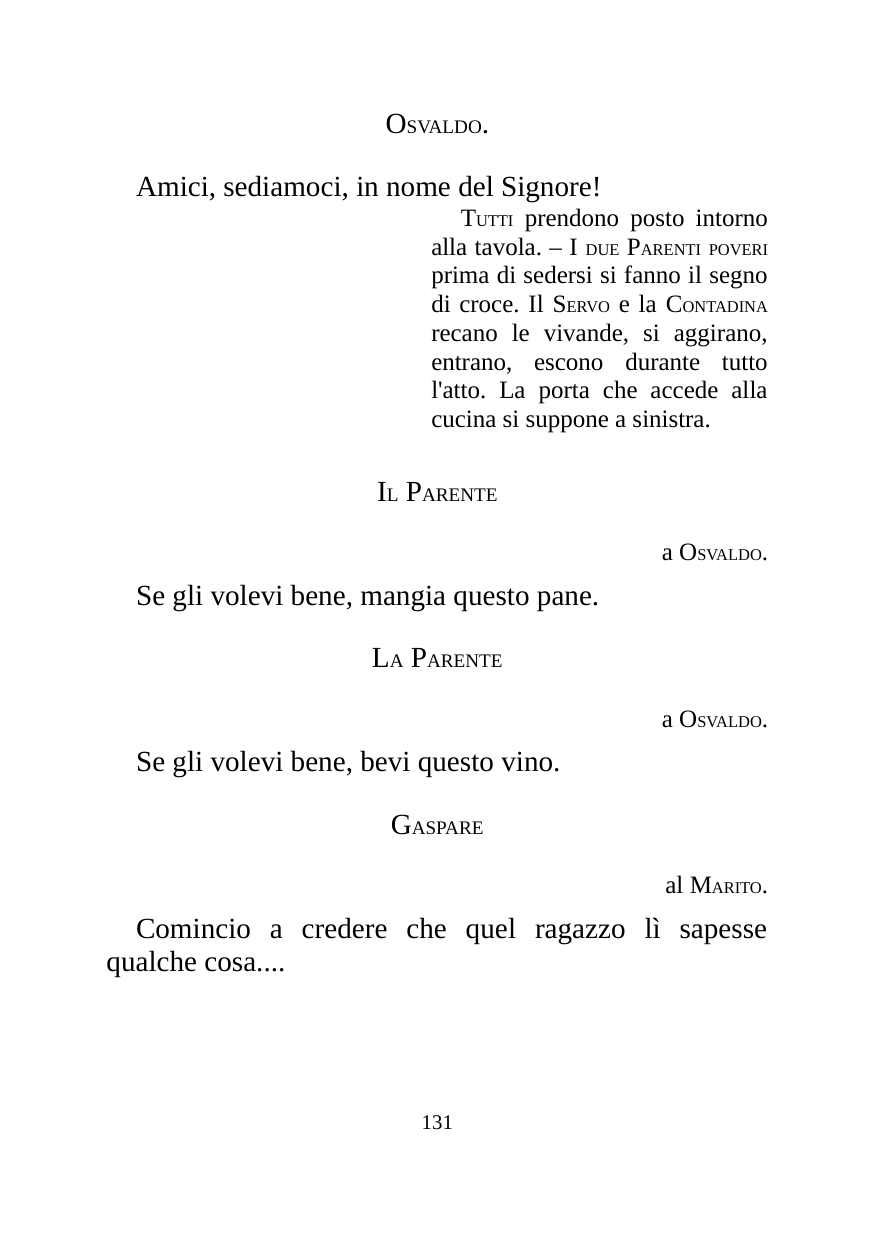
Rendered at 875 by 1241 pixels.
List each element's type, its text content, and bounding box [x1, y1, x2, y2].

text Comincio a credere che quel ragazzo lì sapesse qualche cosa.... [106, 911, 768, 978]
text La Parente [106, 641, 768, 674]
text Amici, sediamoci, in nome del Signore! [106, 169, 768, 203]
text Tutti prendono posto intorno alla tavola. – I due Parenti poveri prima di sedersi si fanno il segno di croce. Il Servo e la Contadina recano le vivande, si aggirano, entrano, escono durante tutto l'atto. La porta che accede alla cucina si suppone a sinistra. [431, 203, 768, 433]
text a Osvaldo. [431, 704, 768, 732]
text Se gli volevi bene, bevi questo vino. [106, 744, 768, 778]
text al Marito. [431, 870, 768, 899]
text Il Parente [106, 474, 768, 508]
text Osvaldo. [106, 106, 768, 140]
text a Osvaldo. [431, 537, 768, 566]
text Se gli volevi bene, mangia questo pane. [106, 578, 768, 611]
text Gaspare [106, 807, 768, 841]
